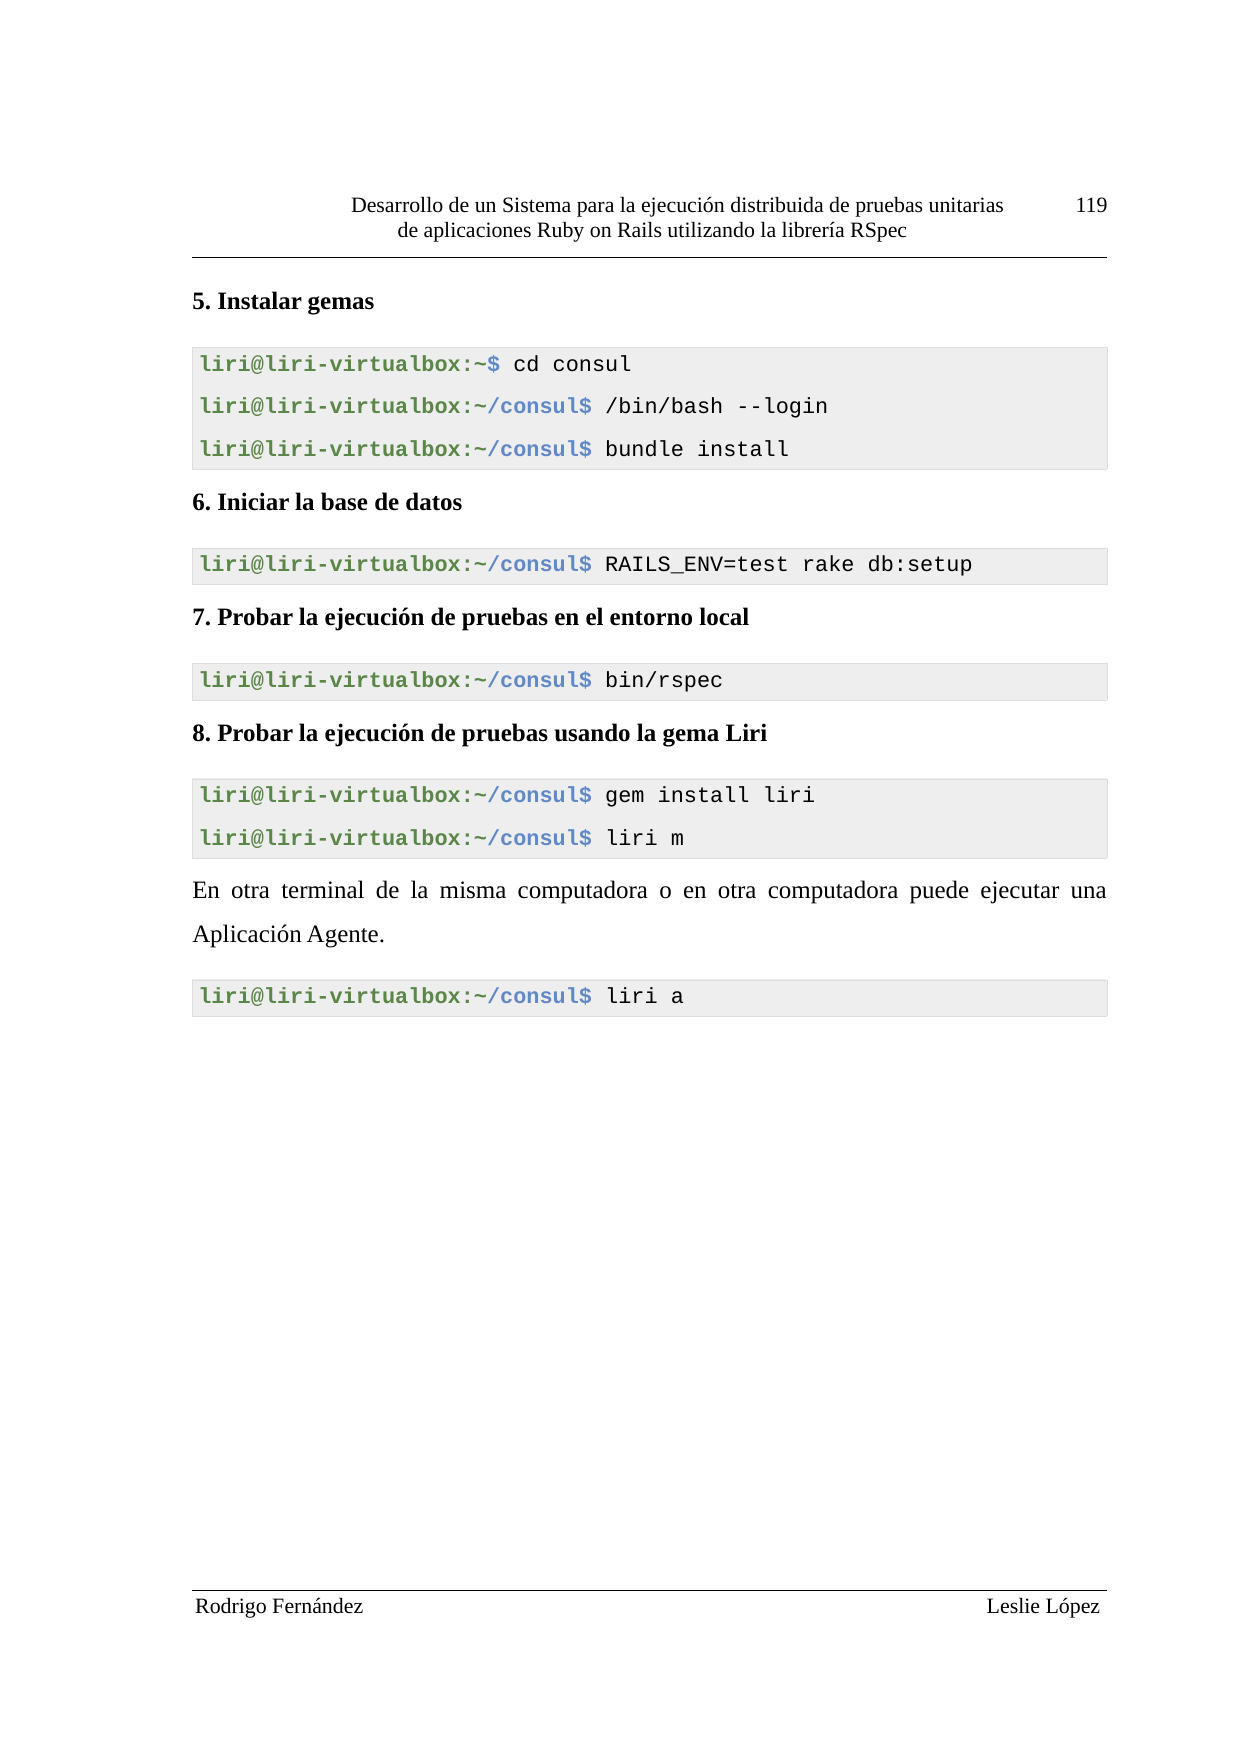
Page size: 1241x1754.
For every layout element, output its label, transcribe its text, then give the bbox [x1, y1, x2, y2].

text liri@liri-virtualbox:~$ cd consul [193, 348, 1107, 378]
text liri@liri-virtualbox:~/consul$ gem install liri [193, 780, 1107, 809]
text 7. Probar la ejecución de pruebas en el entorno local [192, 602, 1107, 631]
text 8. Probar la ejecución de pruebas usando la gema Liri [192, 718, 1107, 746]
text liri@liri-virtualbox:~/consul$ bundle install [193, 432, 1107, 469]
text liri@liri-virtualbox:~/consul$ bin/rspec [193, 664, 1107, 700]
text liri@liri-virtualbox:~/consul$ liri a [193, 981, 1107, 1016]
text En otra terminal de la misma computadora o en otra computadora puede ejecutar una Aplicación Agente. [192, 876, 1107, 947]
text liri@liri-virtualbox:~/consul$ /bin/bash --login [193, 390, 1107, 421]
text 5. Instalar gemas [192, 286, 1107, 315]
text 6. Iniciar la base de datos [192, 487, 1107, 516]
text liri@liri-virtualbox:~/consul$ RAILS_ENV=test rake db:setup [193, 549, 1107, 584]
text liri@liri-virtualbox:~/consul$ liri m [193, 821, 1107, 858]
